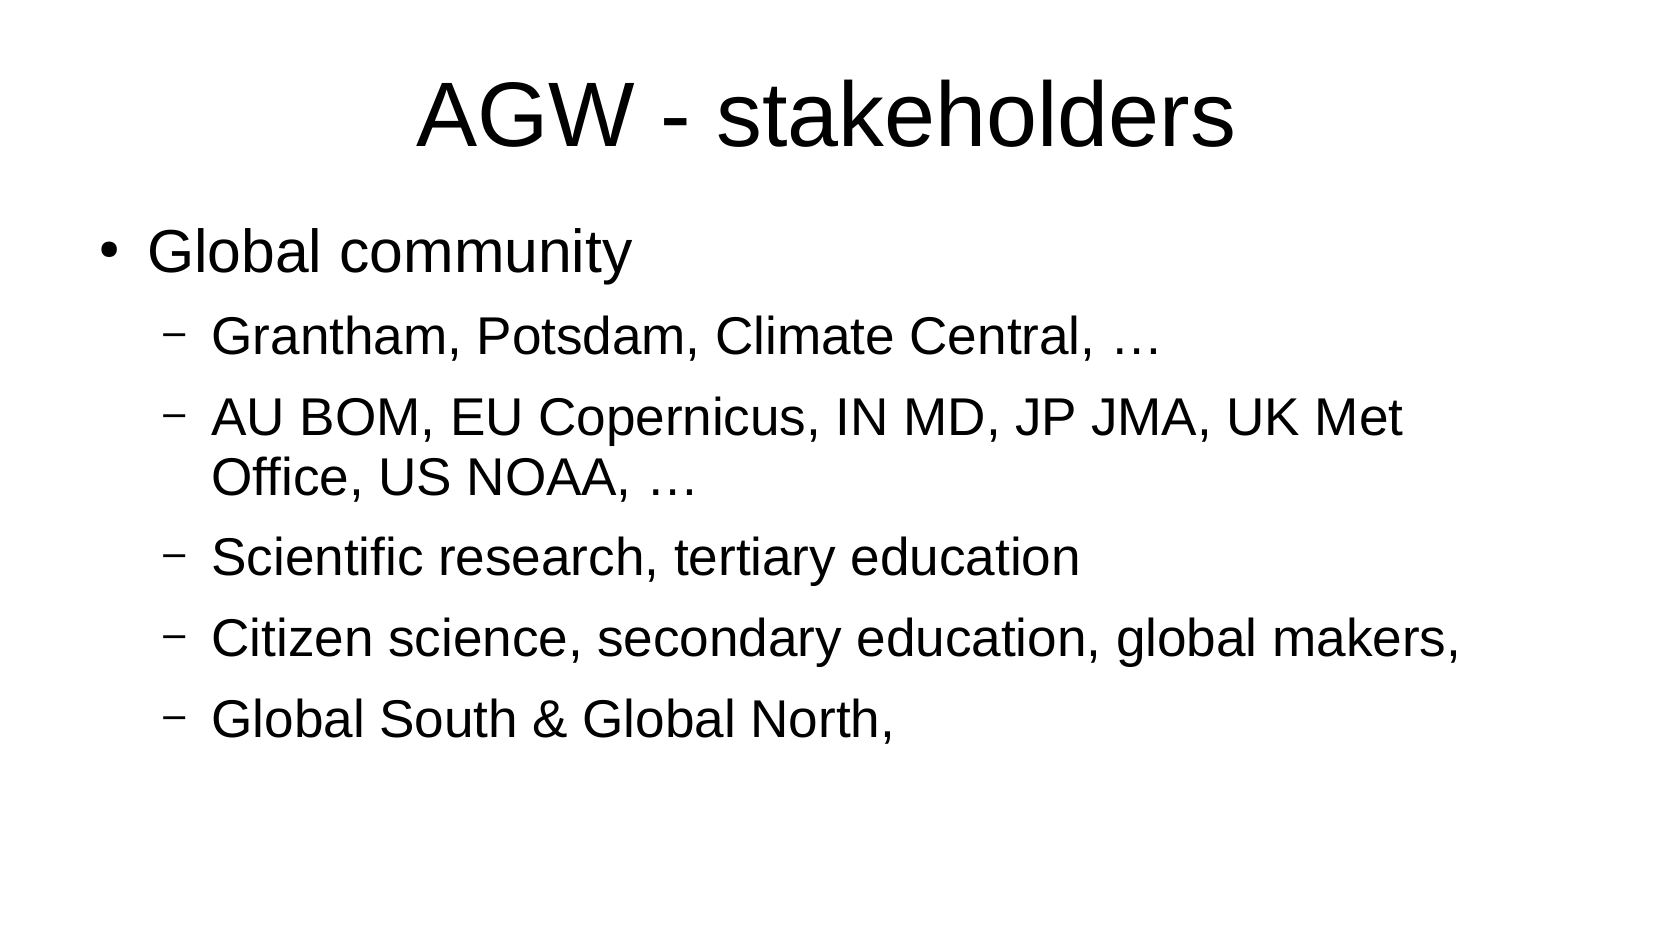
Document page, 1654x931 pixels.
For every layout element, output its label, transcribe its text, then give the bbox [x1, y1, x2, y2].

title AGW - stakeholders [82, 37, 1571, 193]
list Global community Grantham, Potsdam, Climate Central, … AU BOM, EU Copernicus, IN MD, JP JMA, UK Met Office, US NOAA, … Scientific research, tertiary education Citizen science, secondary education, global makers, Global South & Global North, [82, 217, 1571, 758]
